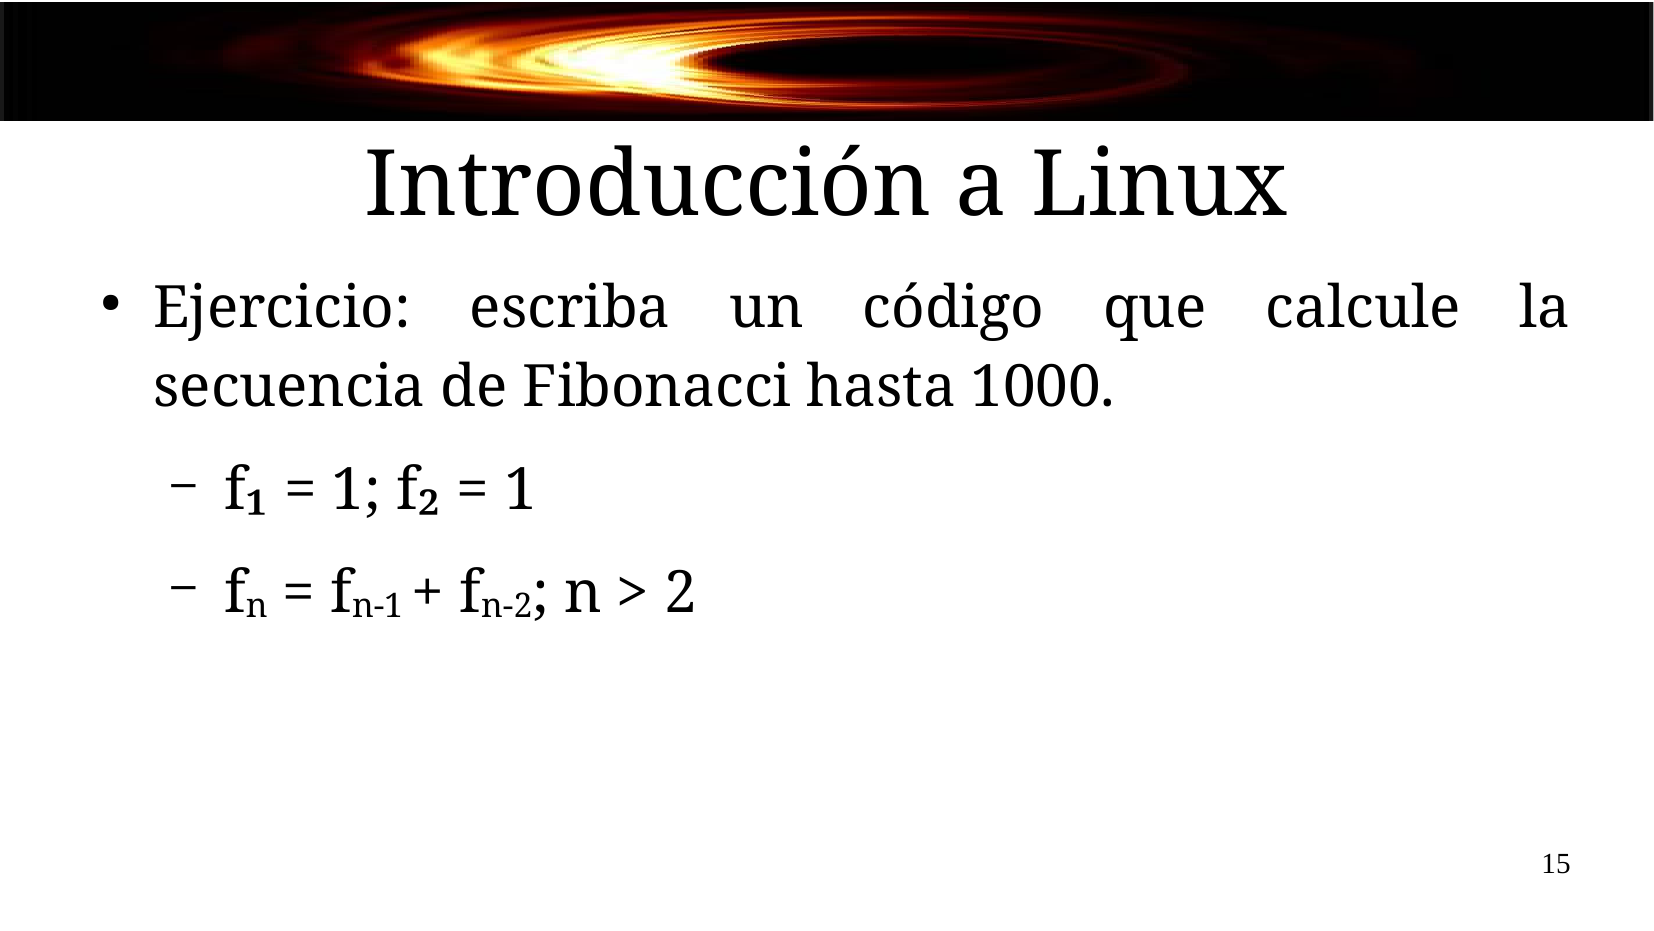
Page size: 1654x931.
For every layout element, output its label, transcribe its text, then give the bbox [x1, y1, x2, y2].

picture [0, 2, 1654, 121]
title Introducción a Linux [82, 121, 1571, 258]
list Ejercicio: escriba un código que calcule la secuencia de Fibonacci hasta 1000. f₁ = 1; f₂ = 1 fn = fn-1 + fn-2; n > 2 [82, 264, 1571, 901]
chart [770, 270, 889, 330]
